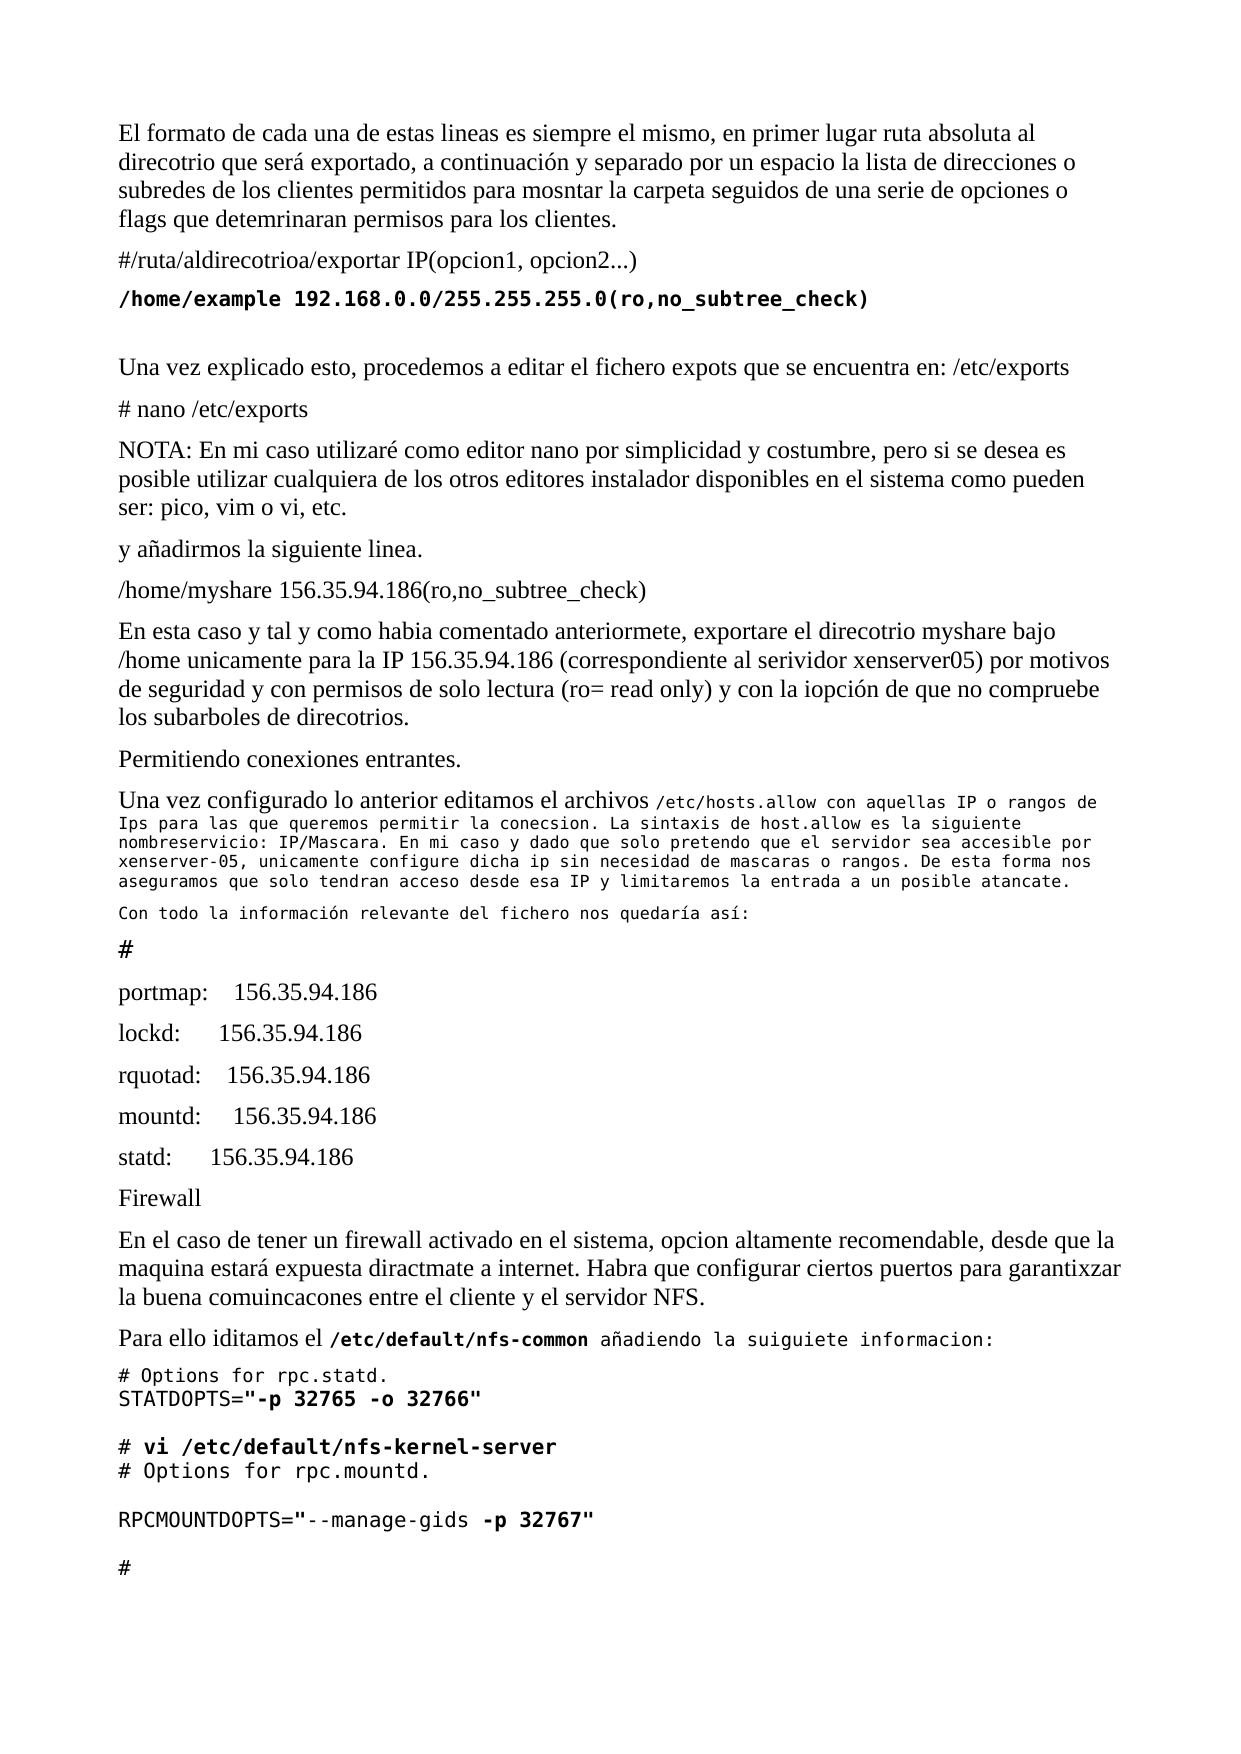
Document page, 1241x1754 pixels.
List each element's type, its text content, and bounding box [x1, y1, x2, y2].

text # nano /etc/exports [118, 394, 1122, 422]
text # Options for rpc.statd. [118, 1365, 1122, 1387]
text En esta caso y tal y como habia comentado anteriormete, exportare el direcotrio myshare bajo /home unicamente para la IP 156.35.94.186 (correspondiente al serividor xenserver05) por motivos de seguridad y con permisos de solo lectura (ro= read only) y con la iopción de que no compruebe los subarboles de direcotrios. [118, 616, 1122, 731]
text # [118, 1556, 1122, 1581]
text Una vez explicado esto, procedemos a editar el fichero expots que se encuentra en: /etc/exports [118, 352, 1122, 381]
text Una vez configurado lo anterior editamos el archivos /etc/hosts.allow con aquellas IP o rangos de Ips para las que queremos permitir la conecsion. La sintaxis de host.allow es la siguiente nombreservicio: IP/Mascara. En mi caso y dado que solo pretendo que el servidor sea accesible por xenserver-05, unicamente configure dicha ip sin necesidad de mascaras o rangos. De esta forma nos aseguramos que solo tendran acceso desde esa IP y limitaremos la entrada a un posible atancate. [118, 785, 1122, 891]
text /home/myshare 156.35.94.186(ro,no_subtree_check) [118, 575, 1122, 604]
text lockd: 156.35.94.186 [118, 1018, 1122, 1047]
text rquotad: 156.35.94.186 [118, 1060, 1122, 1088]
text El formato de cada una de estas lineas es siempre el mismo, en primer lugar ruta absoluta al direcotrio que será exportado, a continuación y separado por un espacio la lista de direcciones o subredes de los clientes permitidos para mosntar la carpeta seguidos de una serie de opciones o flags que detemrinaran permisos para los clientes. [118, 118, 1122, 233]
text Firewall [118, 1183, 1122, 1212]
text # vi /etc/default/nfs-kernel-server [118, 1435, 1122, 1459]
text # [118, 936, 1122, 965]
text Con todo la información relevante del fichero nos quedaría así: [118, 904, 1122, 923]
text /home/example 192.168.0.0/255.255.255.0(ro,no_subtree_check) [118, 287, 1122, 311]
text En el caso de tener un firewall activado en el sistema, opcion altamente recomendable, desde que la maquina estará expuesta diractmate a internet. Habra que configurar ciertos puertos para garantixzar la buena comuincacones entre el cliente y el servidor NFS. [118, 1225, 1122, 1311]
text mountd: 156.35.94.186 [118, 1101, 1122, 1130]
text Para ello iditamos el /etc/default/nfs-common añadiendo la suiguiete informacion: [118, 1323, 1122, 1352]
text portmap: 156.35.94.186 [118, 977, 1122, 1006]
text NOTA: En mi caso utilizaré como editor nano por simplicidad y costumbre, pero si se desea es posible utilizar cualquiera de los otros editores instalador disponibles en el sistema como pueden ser: pico, vim o vi, etc. [118, 435, 1122, 521]
text Permitiendo conexiones entrantes. [118, 744, 1122, 772]
text statd: 156.35.94.186 [118, 1142, 1122, 1171]
text STATDOPTS="-p 32765 -o 32766" [118, 1387, 1122, 1411]
text RPCMOUNTDOPTS="--manage-gids -p 32767" [118, 1508, 1122, 1532]
text y añadirmos la siguiente linea. [118, 534, 1122, 562]
text #/ruta/aldirecotrioa/exportar IP(opcion1, opcion2...) [118, 246, 1122, 274]
text # Options for rpc.mountd. [118, 1459, 1122, 1484]
